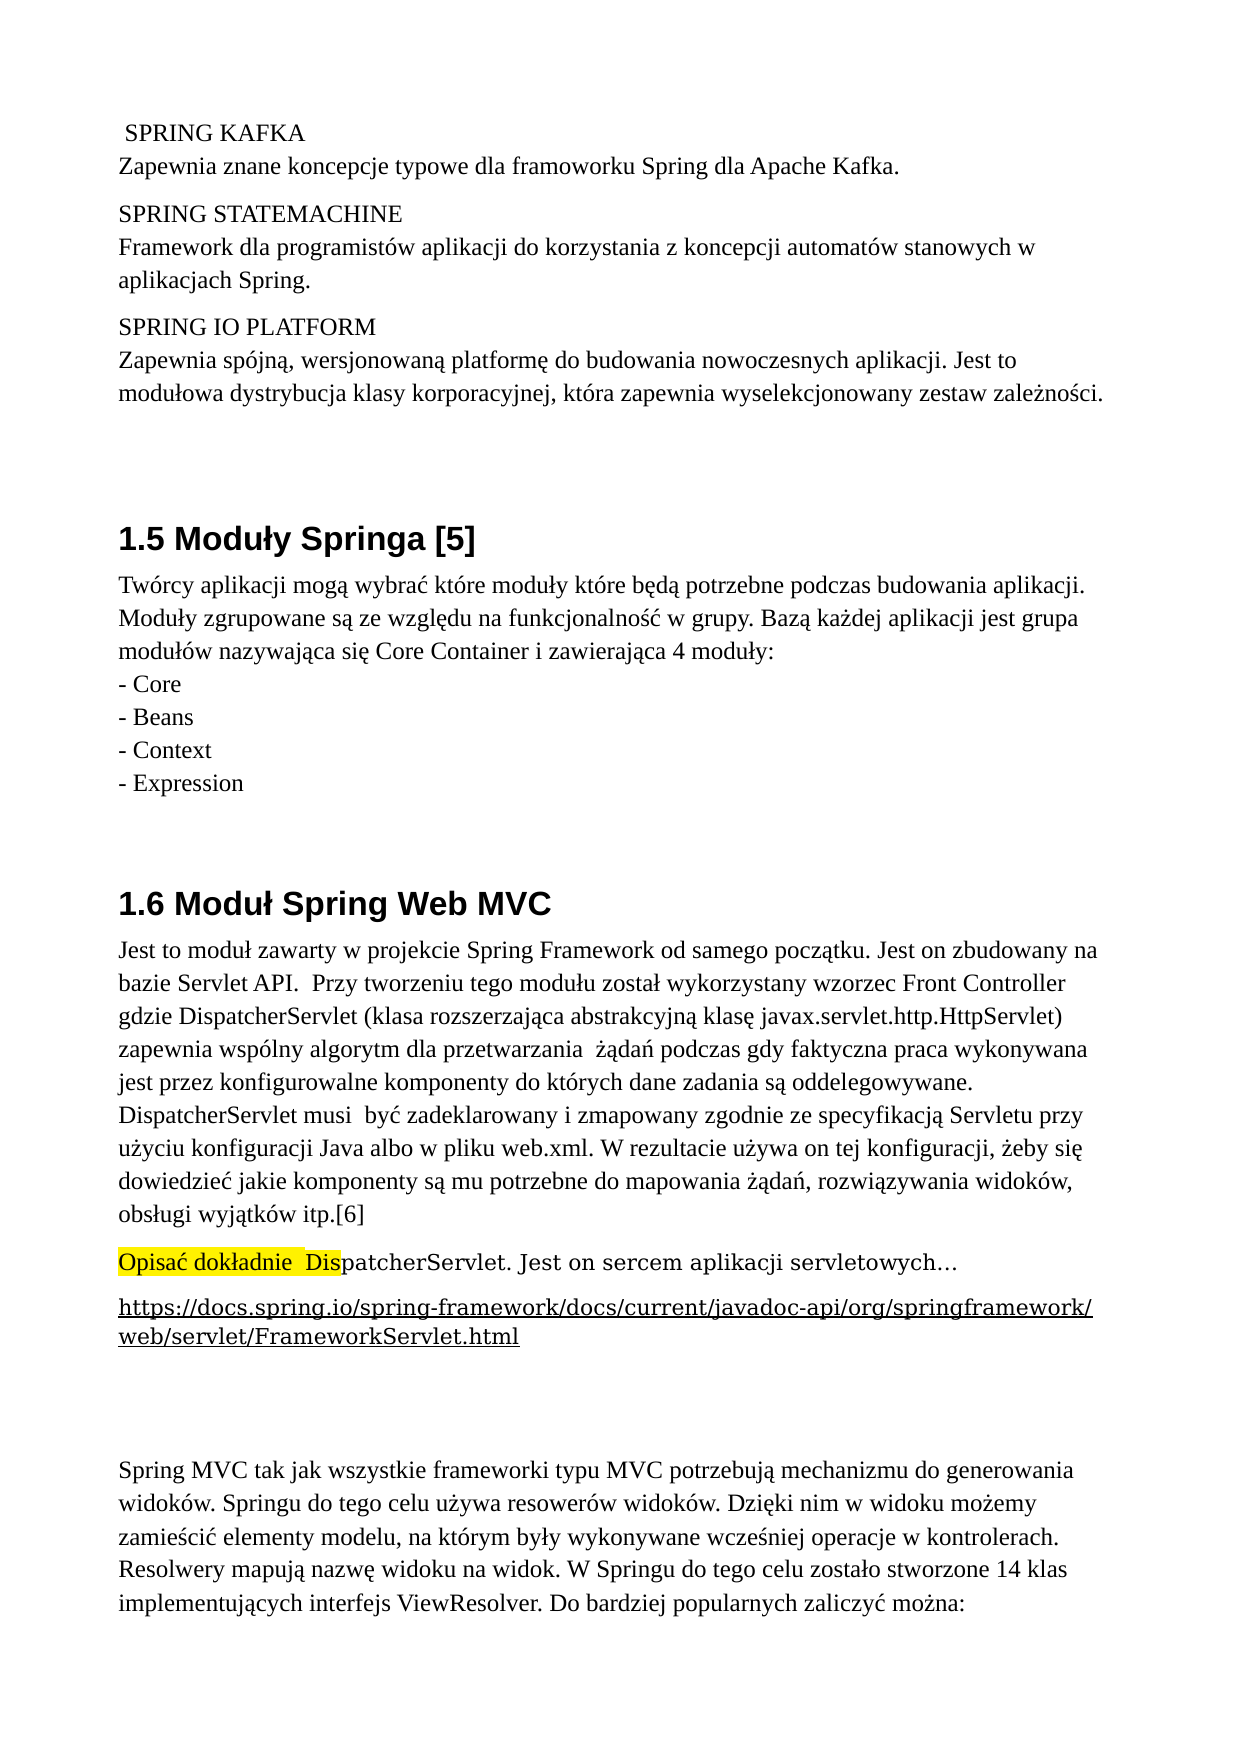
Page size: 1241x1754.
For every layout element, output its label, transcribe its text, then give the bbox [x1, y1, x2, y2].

text Opisać dokładnie DispatcherServlet. Jest on sercem aplikacji servletowych… [118, 1247, 1122, 1276]
text SPRING IO PLATFORM Zapewnia spójną, wersjonowaną platformę do budowania nowoczesnych aplikacji. Jest to modułowa dystrybucja klasy korporacyjnej, która zapewnia wyselekcjonowany zestaw zależności. [118, 312, 1122, 407]
text Spring MVC tak jak wszystkie frameworki typu MVC potrzebują mechanizmu do generowania widoków. Springu do tego celu używa resowerów widoków. Dzięki nim w widoku możemy zamieścić elementy modelu, na którym były wykonywane wcześniej operacje w kontrolerach. Resolwery mapują nazwę widoku na widok. W Springu do tego celu zostało stworzone 14 klas implementujących interfejs ViewResolver. Do bardziej popularnych zaliczyć można: [118, 1456, 1122, 1616]
subtitle 1.5 Moduły Springa [5] [118, 519, 1122, 557]
text Jest to moduł zawarty w projekcie Spring Framework od samego początku. Jest on zbudowany na bazie Servlet API. Przy tworzeniu tego modułu został wykorzystany wzorzec Front Controller gdzie DispatcherServlet (klasa rozszerzająca abstrakcyjną klasę javax.servlet.http.HttpServlet) zapewnia wspólny algorytm dla przetwarzania żądań podczas gdy faktyczna praca wykonywana jest przez konfigurowalne komponenty do których dane zadania są oddelegowywane. DispatcherServlet musi być zadeklarowany i zmapowany zgodnie ze specyfikacją Servletu przy użyciu konfiguracji Java albo w pliku web.xml. W rezultacie używa on tej konfiguracji, żeby się dowiedzieć jakie komponenty są mu potrzebne do mapowania żądań, rozwiązywania widoków, obsługi wyjątków itp.[6] [118, 935, 1122, 1228]
text SPRING KAFKA Zapewnia znane koncepcje typowe dla framoworku Spring dla Apache Kafka. [118, 118, 1122, 180]
text SPRING STATEMACHINE Framework dla programistów aplikacji do korzystania z koncepcji automatów stanowych w aplikacjach Spring. [118, 199, 1122, 293]
text Twórcy aplikacji mogą wybrać które moduły które będą potrzebne podczas budowania aplikacji. Moduły zgrupowane są ze względu na funkcjonalność w grupy. Bazą każdej aplikacji jest grupa modułów nazywająca się Core Container i zawierająca 4 moduły: - Core - Beans - Context - Expression [118, 570, 1122, 797]
subtitle 1.6 Moduł Spring Web MVC [118, 884, 1122, 923]
text https://docs.spring.io/spring-framework/docs/current/javadoc-api/org/springframework/web/servlet/FrameworkServlet.html [118, 1295, 1122, 1349]
